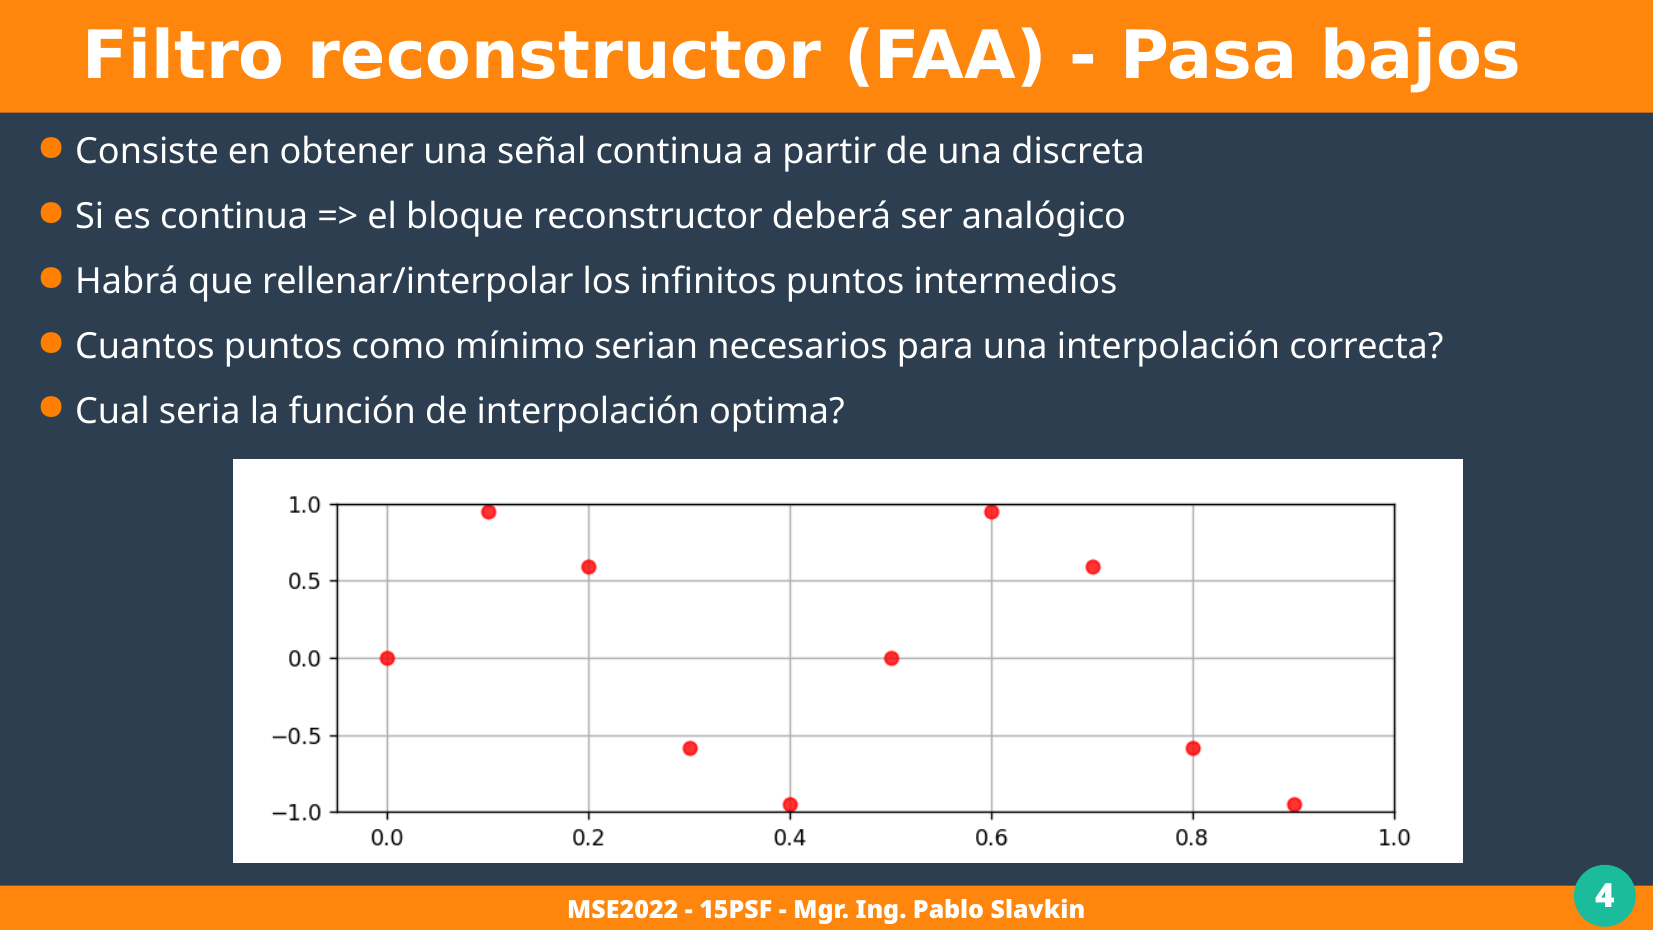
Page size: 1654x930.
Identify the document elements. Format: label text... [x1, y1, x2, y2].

title Filtro reconstructor (FAA) - Pasa bajos [0, 16, 1653, 113]
list Consiste en obtener una señal continua a partir de una discreta Si es continua => el bloque reconstructor deberá ser analógico Habrá que rellenar/interpolar los infinitos puntos intermedios Cuantos puntos como mínimo serian necesarios para una interpolación correcta? Cual seria la función de interpolación optima? [24, 125, 1619, 439]
picture [233, 459, 1463, 863]
